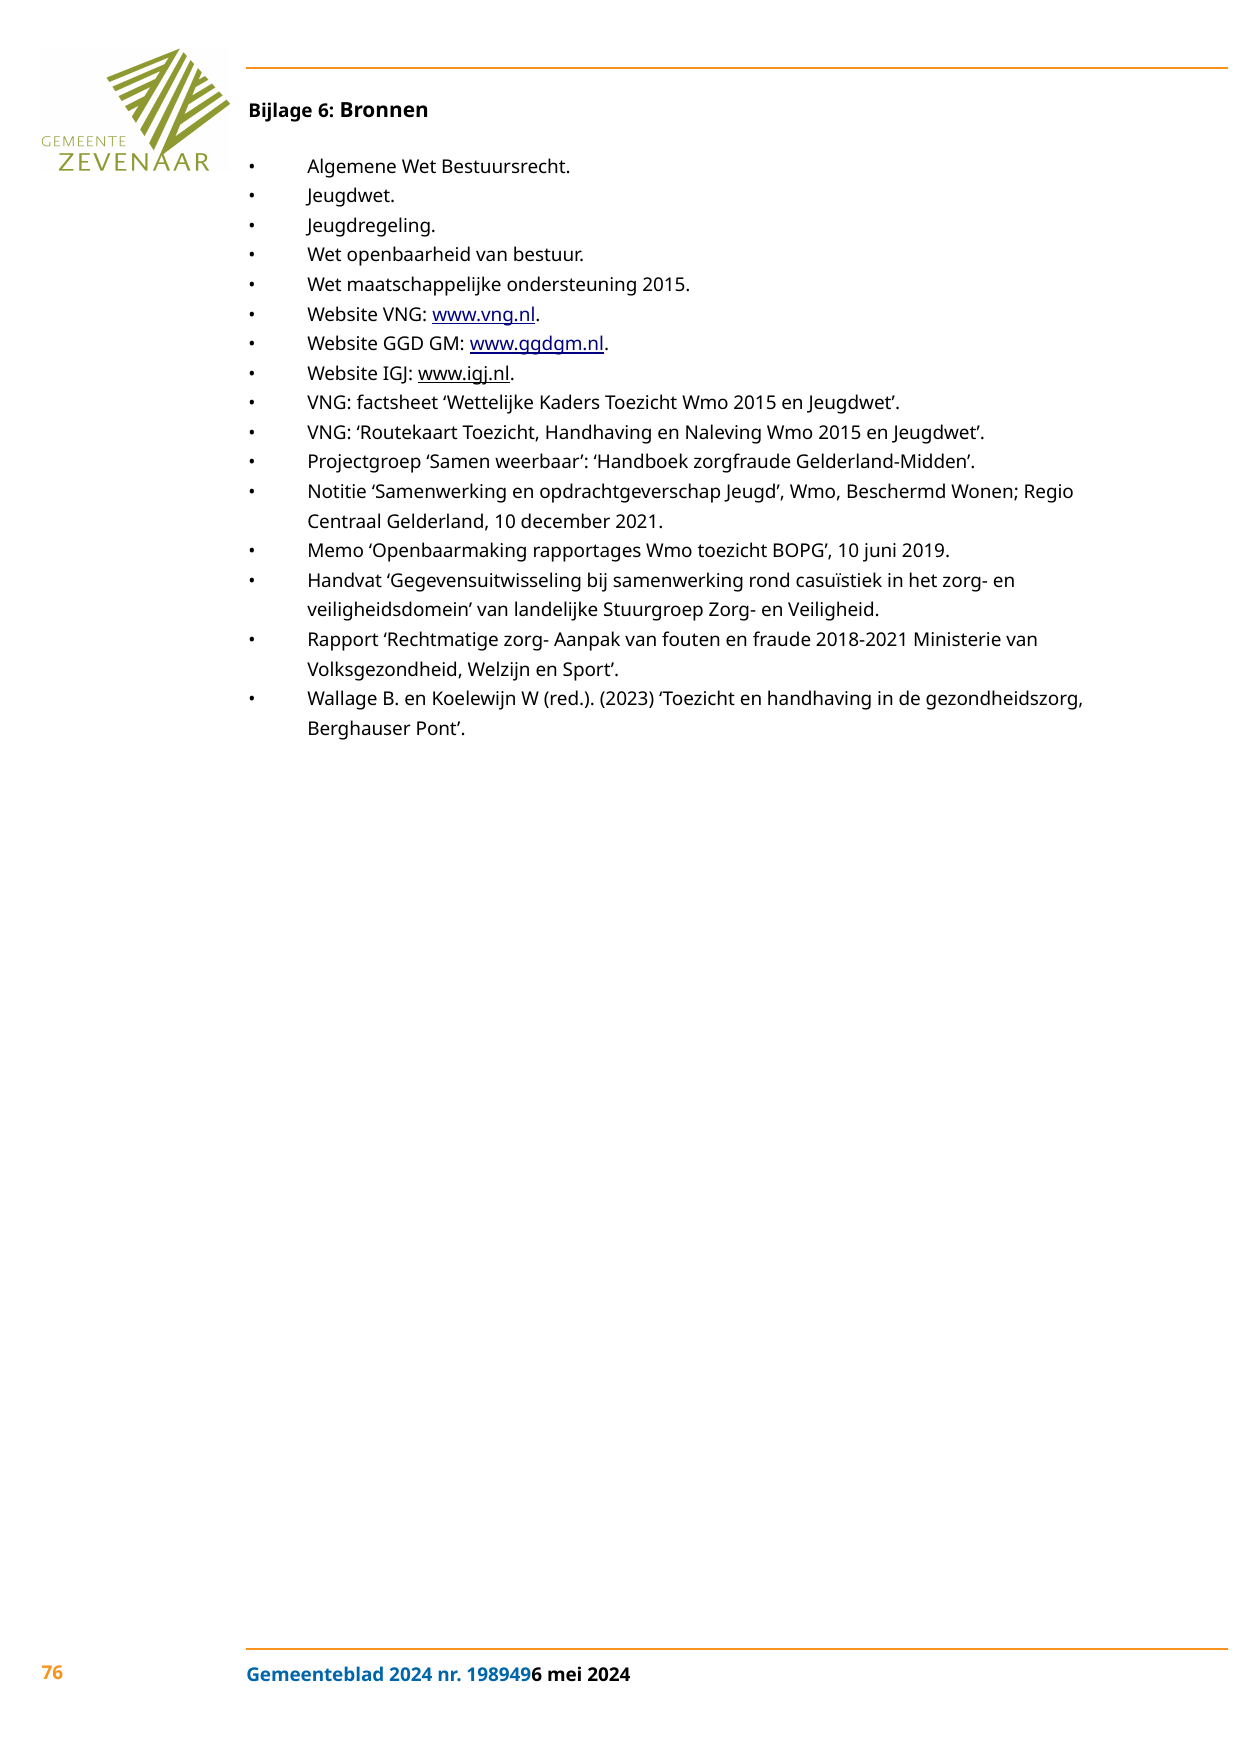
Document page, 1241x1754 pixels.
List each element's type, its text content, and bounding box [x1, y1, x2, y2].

list Handvat ‘Gegevensuitwisseling bij samenwerking rond casuïstiek in het zorg- en veiligheidsdomein’ van landelijke Stuurgroep Zorg- en Veiligheid. [248, 567, 1152, 622]
list Wet maatschappelijke ondersteuning 2015. [248, 271, 1152, 297]
list Memo ‘Openbaarmaking rapportages Wmo toezicht BOPG’, 10 juni 2019. [248, 537, 1152, 563]
list VNG: ‘Routekaart Toezicht, Handhaving en Naleving Wmo 2015 en Jeugdwet’. [248, 419, 1152, 445]
list Wet openbaarheid van bestuur. [248, 242, 1152, 267]
picture [41, 47, 231, 172]
list Website GGD GM: www.ggdgm.nl. [248, 330, 1152, 356]
list VNG: factsheet ‘Wettelijke Kaders Toezicht Wmo 2015 en Jeugdwet’. [248, 389, 1152, 415]
list Jeugdwet. [248, 182, 1152, 208]
list Wallage B. en Koelewijn W (red.). (2023) ‘Toezicht en handhaving in de gezondheidszorg, Berghauser Pont’. [248, 685, 1152, 741]
list Website VNG: www.vng.nl. [248, 301, 1152, 327]
list Algemene Wet Bestuursrecht. [248, 153, 1152, 179]
list Rapport ‘Rechtmatige zorg- Aanpak van fouten en fraude 2018-2021 Ministerie van Volksgezondheid, Welzijn en Sport’. [248, 626, 1152, 682]
list Notitie ‘Samenwerking en opdrachtgeverschap Jeugd’, Wmo, Beschermd Wonen; Regio Centraal Gelderland, 10 december 2021. [248, 478, 1152, 534]
list Projectgroep ‘Samen weerbaar’: ‘Handboek zorgfraude Gelderland-Midden’. [248, 449, 1152, 474]
text Bijlage 6: Bronnen [248, 95, 1152, 123]
list Website IGJ: www.igj.nl. [248, 360, 1152, 386]
list Jeugdregeling. [248, 212, 1152, 238]
